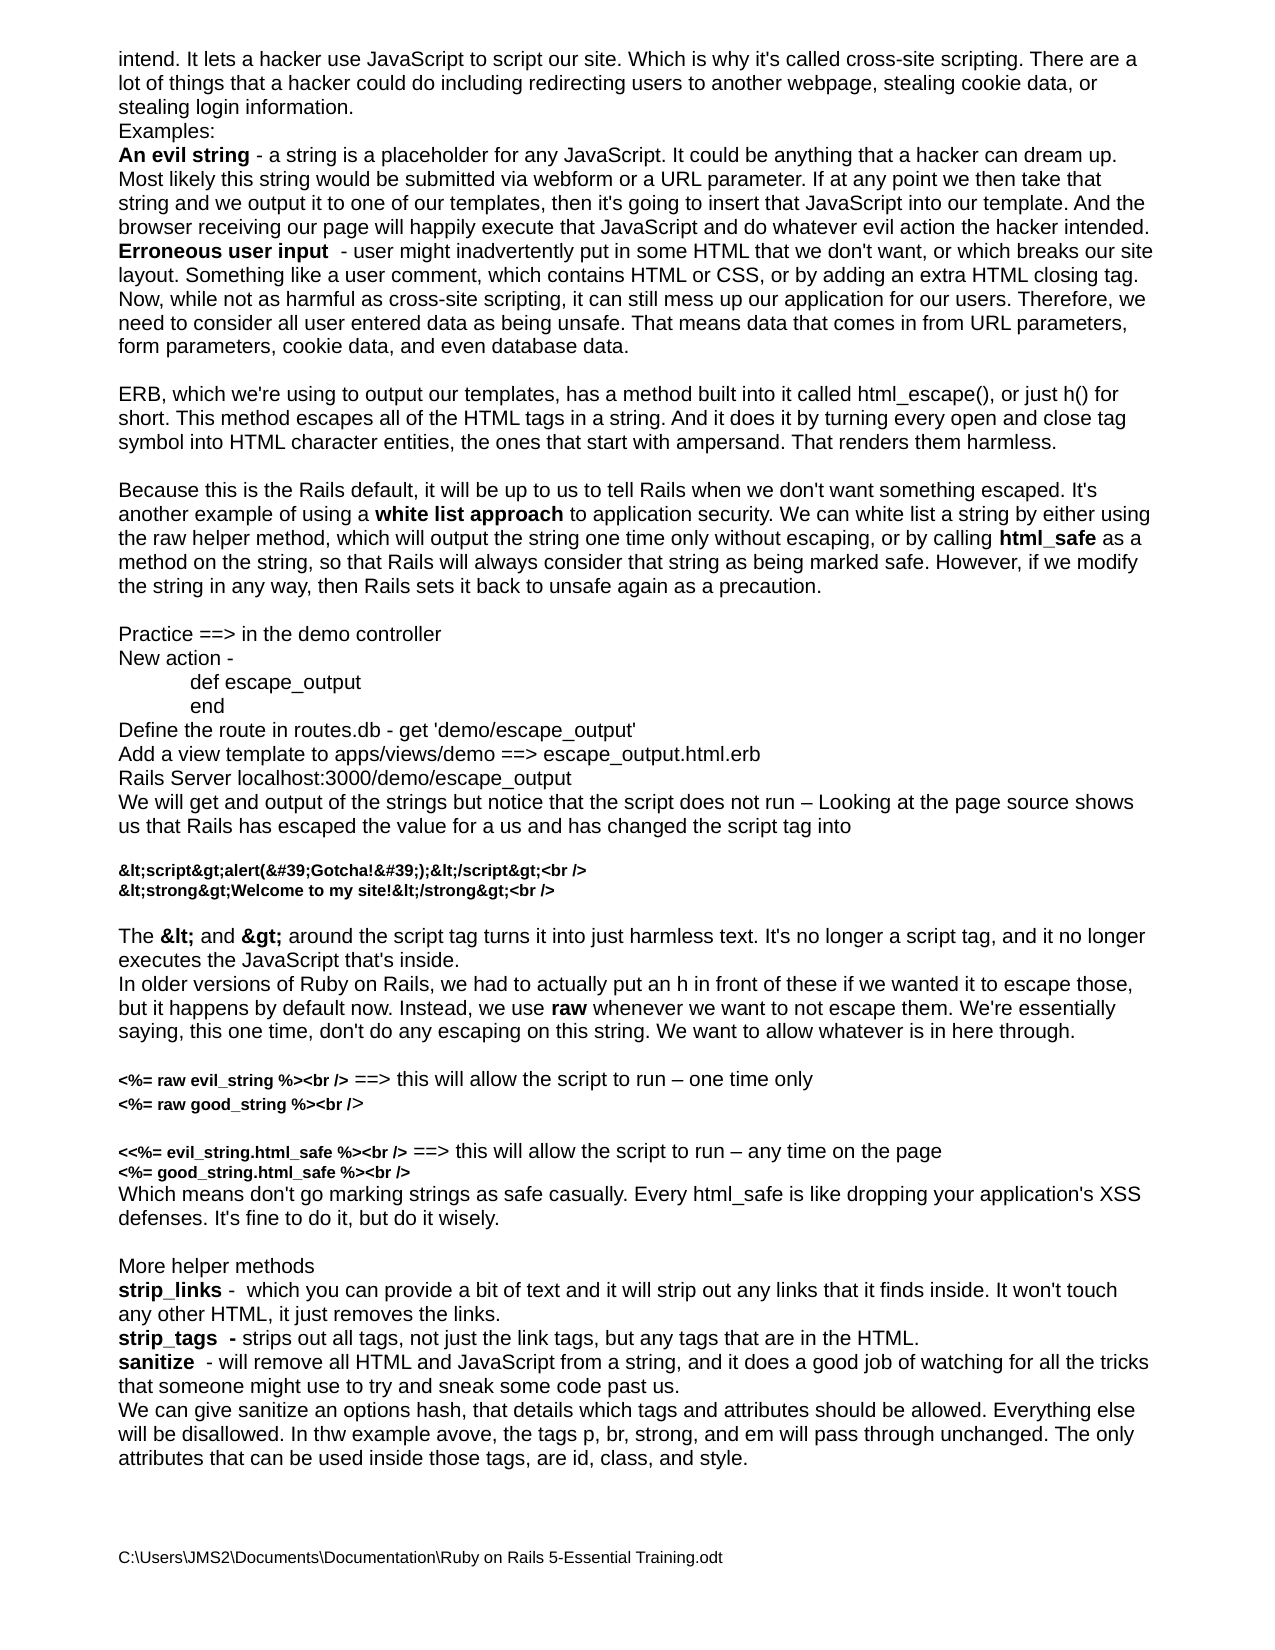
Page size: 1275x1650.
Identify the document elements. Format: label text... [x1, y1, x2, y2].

text In older versions of Ruby on Rails, we had to actually put an h in front of these if we wanted it to escape those, but it happens by default now. Instead, we use raw whenever we want to not escape them. We're essentially saying, this one time, don't do any escaping on this string. We want to allow whatever is in here through. [118, 971, 1157, 1043]
text Define the route in routes.db - get 'demo/escape_output' [118, 718, 1157, 742]
text <%= raw good_string %><br /> [118, 1091, 1157, 1115]
text <%= good_string.html_safe %><br /> [118, 1163, 1157, 1182]
text Add a view template to apps/views/demo ==> escape_output.html.erb [118, 742, 1157, 766]
text Rails Server localhost:3000/demo/escape_output [118, 766, 1157, 789]
text More helper methods [118, 1254, 1157, 1278]
text strip_tags - strips out all tags, not just the link tags, but any tags that are in the HTML. [118, 1326, 1157, 1350]
text &lt;strong&gt;Welcome to my site!&lt;/strong&gt;<br /> [118, 880, 1157, 899]
text Examples: [118, 119, 1157, 143]
text Because this is the Rails default, it will be up to us to tell Rails when we don't want something escaped. It's another example of using a white list approach to application security. We can white list a string by either using the raw helper method, which will output the string one time only without escaping, or by calling html_safe as a method on the string, so that Rails will always consider that string as being marked safe. However, if we modify the string in any way, then Rails sets it back to unsafe again as a precaution. [118, 478, 1157, 598]
text Which means don't go marking strings as safe casually. Every html_safe is like dropping your application's XSS defenses. It's fine to do it, but do it wisely. [118, 1182, 1157, 1230]
text sanitize - will remove all HTML and JavaScript from a string, and it does a good job of watching for all the tricks that someone might use to try and sneak some code past us. [118, 1350, 1157, 1398]
text strip_links - which you can provide a bit of text and it will strip out any links that it finds inside. It won't touch any other HTML, it just removes the links. [118, 1278, 1157, 1326]
text <%= raw evil_string %><br /> ==> this will allow the script to run – one time only [118, 1067, 1157, 1091]
text def escape_output end [118, 670, 1157, 718]
text An evil string - a string is a placeholder for any JavaScript. It could be anything that a hacker can dream up. Most likely this string would be submitted via webform or a URL parameter. If at any point we then take that string and we output it to one of our templates, then it's going to insert that JavaScript into our template. And the browser receiving our page will happily execute that JavaScript and do whatever evil action the hacker intended. Erroneous user input - user might inadvertently put in some HTML that we don't want, or which breaks our site layout. Something like a user comment, which contains HTML or CSS, or by adding an extra HTML closing tag. Now, while not as harmful as cross-site scripting, it can still mess up our application for our users. Therefore, we need to consider all user entered data as being unsafe. That means data that comes in from URL parameters, form parameters, cookie data, and even database data. [118, 143, 1157, 358]
text &lt;script&gt;alert(&#39;Gotcha!&#39;);&lt;/script&gt;<br /> [118, 861, 1157, 880]
text ERB, which we're using to output our templates, has a method built into it called html_escape(), or just h() for short. This method escapes all of the HTML tags in a string. And it does it by turning every open and close tag symbol into HTML character entities, the ones that start with ampersand. That renders them harmless. [118, 382, 1157, 454]
text We can give sanitize an options hash, that details which tags and attributes should be allowed. Everything else will be disallowed. In thw example avove, the tags p, br, strong, and em will pass through unchanged. The only attributes that can be used inside those tags, are id, class, and style. [118, 1398, 1157, 1470]
text intend. It lets a hacker use JavaScript to script our site. Which is why it's called cross-site scripting. There are a lot of things that a hacker could do including redirecting users to another webpage, stealing cookie data, or stealing login information. [118, 47, 1157, 119]
text We will get and output of the strings but notice that the script does not run – Looking at the page source shows us that Rails has escaped the value for a us and has changed the script tag into [118, 789, 1157, 837]
text Practice ==> in the demo controller [118, 622, 1157, 646]
text New action - [118, 646, 1157, 670]
text <<%= evil_string.html_safe %><br /> ==> this will allow the script to run – any time on the page [118, 1139, 1157, 1163]
text The &lt; and &gt; around the script tag turns it into just harmless text. It's no longer a script tag, and it no longer executes the JavaScript that's inside. [118, 923, 1157, 971]
